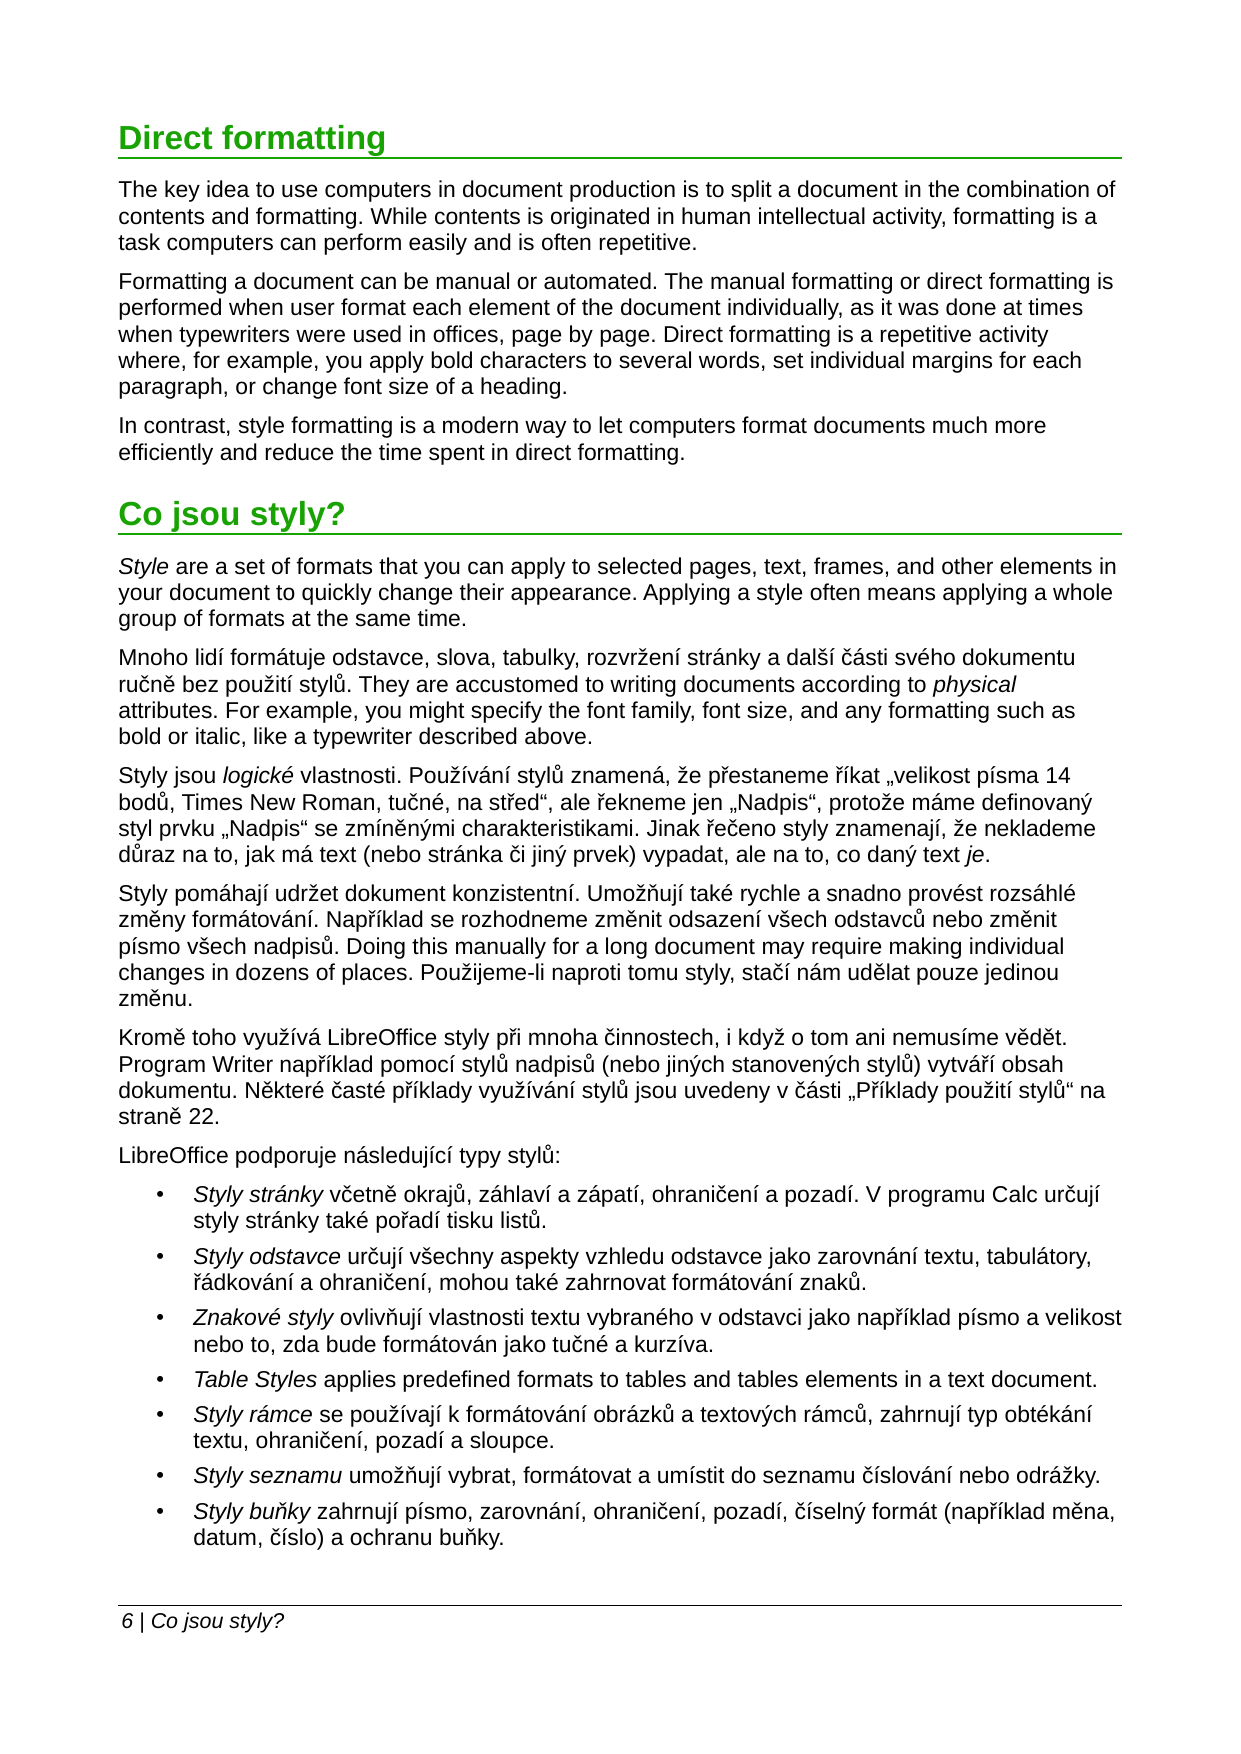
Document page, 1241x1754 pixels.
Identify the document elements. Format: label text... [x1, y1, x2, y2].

list Table Styles applies predefined formats to tables and tables elements in a text document. [156, 1366, 1122, 1392]
text Formatting a document can be manual or automated. The manual formatting or direct formatting is performed when user format each element of the document individually, as it was done at times when typewriters were used in offices, page by page. Direct formatting is a repetitive activity where, for example, you apply bold characters to several words, set individual margins for each paragraph, or change font size of a heading. [118, 268, 1122, 400]
list Styly buňky zahrnují písmo, zarovnání, ohraničení, pozadí, číselný formát (například měna, datum, číslo) a ochranu buňky. [156, 1498, 1122, 1550]
text Styly pomáhají udržet dokument konzistentní. Umožňují také rychle a snadno provést rozsáhlé změny formátování. Například se rozhodneme změnit odsazení všech odstavců nebo změnit písmo všech nadpisů. Doing this manually for a long document may require making individual changes in dozens of places. Použijeme-li naproti tomu styly, stačí nám udělat pouze jedinou změnu. [118, 880, 1122, 1012]
list Styly stránky včetně okrajů, záhlaví a zápatí, ohraničení a pozadí. V programu Calc určují styly stránky také pořadí tisku listů. [156, 1181, 1122, 1234]
text Styly jsou logické vlastnosti. Používání stylů znamená, že přestaneme říkat „velikost písma 14 bodů, Times New Roman, tučné, na střed“, ale řekneme jen „Nadpis“, protože máme definovaný styl prvku „Nadpis“ se zmíněnými charakteristikami. Jinak řečeno styly znamenají, že neklademe důraz na to, jak má text (nebo stránka či jiný prvek) vypadat, ale na to, co daný text je. [118, 762, 1122, 867]
text The key idea to use computers in document production is to split a document in the combination of contents and formatting. While contents is originated in human intellectual activity, formatting is a task computers can perform easily and is often repetitive. [118, 176, 1122, 255]
list Styly rámce se používají k formátování obrázků a textových rámců, zahrnují typ obtékání textu, ohraničení, pozadí a sloupce. [156, 1401, 1122, 1454]
subtitle Co jsou styly? [118, 494, 1122, 533]
subtitle Direct formatting [118, 118, 1122, 157]
text Style are a set of formats that you can apply to selected pages, text, frames, and other elements in your document to quickly change their appearance. Applying a style often means applying a whole group of formats at the same time. [118, 553, 1122, 632]
text In contrast, style formatting is a modern way to let computers format documents much more efficiently and reduce the time spent in direct formatting. [118, 412, 1122, 465]
list Styly seznamu umožňují vybrat, formátovat a umístit do seznamu číslování nebo odrážky. [156, 1462, 1122, 1489]
text Mnoho lidí formátuje odstavce, slova, tabulky, rozvržení stránky a další části svého dokumentu ručně bez použití stylů. They are accustomed to writing documents according to physical attributes. For example, you might specify the font family, font size, and any formatting such as bold or italic, like a typewriter described above. [118, 644, 1122, 749]
text Kromě toho využívá LibreOffice styly při mnoha činnostech, i když o tom ani nemusíme vědět. Program Writer například pomocí stylů nadpisů (nebo jiných stanovených stylů) vytváří obsah dokumentu. Některé časté příklady využívání stylů jsou uvedeny v části „Příklady použití stylů“ na straně 21. [118, 1024, 1122, 1130]
text LibreOffice podporuje následující typy stylů: [118, 1142, 1122, 1168]
list Styly odstavce určují všechny aspekty vzhledu odstavce jako zarovnání textu, tabulátory, řádkování a ohraničení, mohou také zahrnovat formátování znaků. [156, 1243, 1122, 1295]
list Znakové styly ovlivňují vlastnosti textu vybraného v odstavci jako například písmo a velikost nebo to, zda bude formátován jako tučné a kurzíva. [156, 1304, 1122, 1357]
